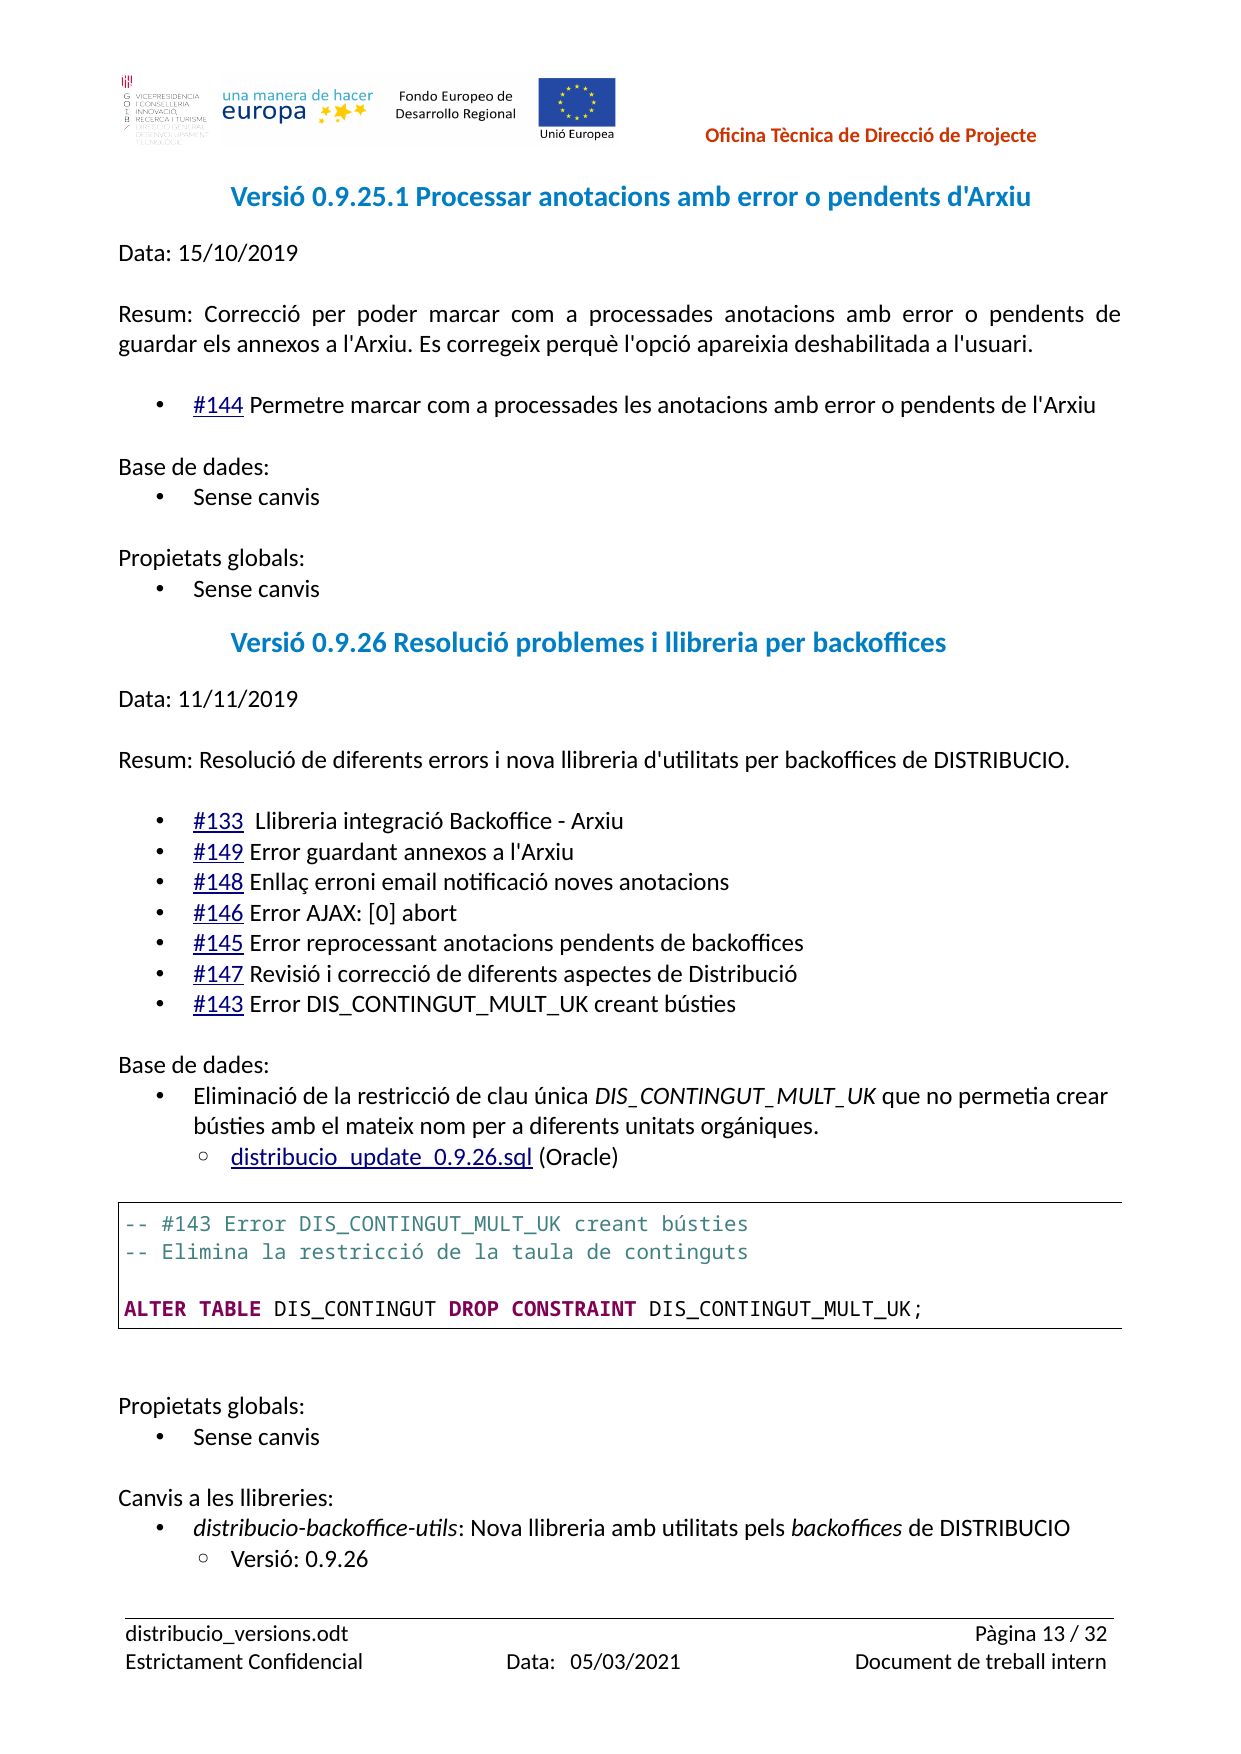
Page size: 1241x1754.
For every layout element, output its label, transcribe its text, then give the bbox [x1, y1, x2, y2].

table_header -- #143 Error DIS_CONTINGUT_MULT_UK creant bústies -- Elimina la restricció de la taula de continguts ALTER TABLE DIS_CONTINGUT DROP CONSTRAINT DIS_CONTINGUT_MULT_UK; [119, 1203, 1122, 1328]
list Sense canvis [156, 1421, 1122, 1451]
text Propietats globals: [118, 1390, 1122, 1421]
list distribucio-backoffice-utils: Nova llibreria amb utilitats pels backoffices de DISTRIBUCIO [156, 1512, 1122, 1543]
list #143 Error DIS_CONTINGUT_MULT_UK creant bústies [156, 988, 1122, 1019]
list #145 Error reprocessant anotacions pendents de backoffices [156, 927, 1122, 958]
text Propietats globals: [118, 542, 1122, 573]
list distribucio_update_0.9.26.sql (Oracle) [193, 1141, 1122, 1171]
list #144 Permetre marcar com a processades les anotacions amb error o pendents de l'Arxiu [156, 389, 1122, 420]
text Data: 15/10/2019 [118, 237, 1122, 267]
list Versió: 0.9.26 [193, 1543, 1122, 1573]
subtitle Versió 0.9.25.1 Processar anotacions amb error o pendents d'Arxiu [153, 178, 1122, 213]
list Eliminació de la restricció de clau única DIS_CONTINGUT_MULT_UK que no permetia crear bústies amb el mateix nom per a diferents unitats orgániques. [156, 1080, 1122, 1141]
text Resum: Resolució de diferents errors i nova llibreria d'utilitats per backoffices de DISTRIBUCIO. [118, 744, 1122, 775]
list #149 Error guardant annexos a l'Arxiu [156, 836, 1122, 866]
text Base de dades: [118, 451, 1122, 481]
list #133 Llibreria integració Backoffice - Arxiu [156, 805, 1122, 836]
list #148 Enllaç erroni email notificació noves anotacions [156, 866, 1122, 897]
list Sense canvis [156, 573, 1122, 603]
text Data: 11/11/2019 [118, 683, 1122, 714]
text Canvis a les llibreries: [118, 1482, 1122, 1512]
text Base de dades: [118, 1049, 1122, 1080]
list #147 Revisió i correcció de diferents aspectes de Distribució [156, 958, 1122, 988]
picture [118, 73, 213, 147]
list Sense canvis [156, 481, 1122, 512]
picture [219, 73, 621, 147]
text Resum: Correcció per poder marcar com a processades anotacions amb error o pendents de guardar els annexos a l'Arxiu. Es corregeix perquè l'opció apareixia deshabilitada a l'usuari. [118, 298, 1122, 359]
subtitle Versió 0.9.26 Resolució problemes i llibreria per backoffices [153, 624, 1122, 659]
list #146 Error AJAX: [0] abort [156, 897, 1122, 927]
